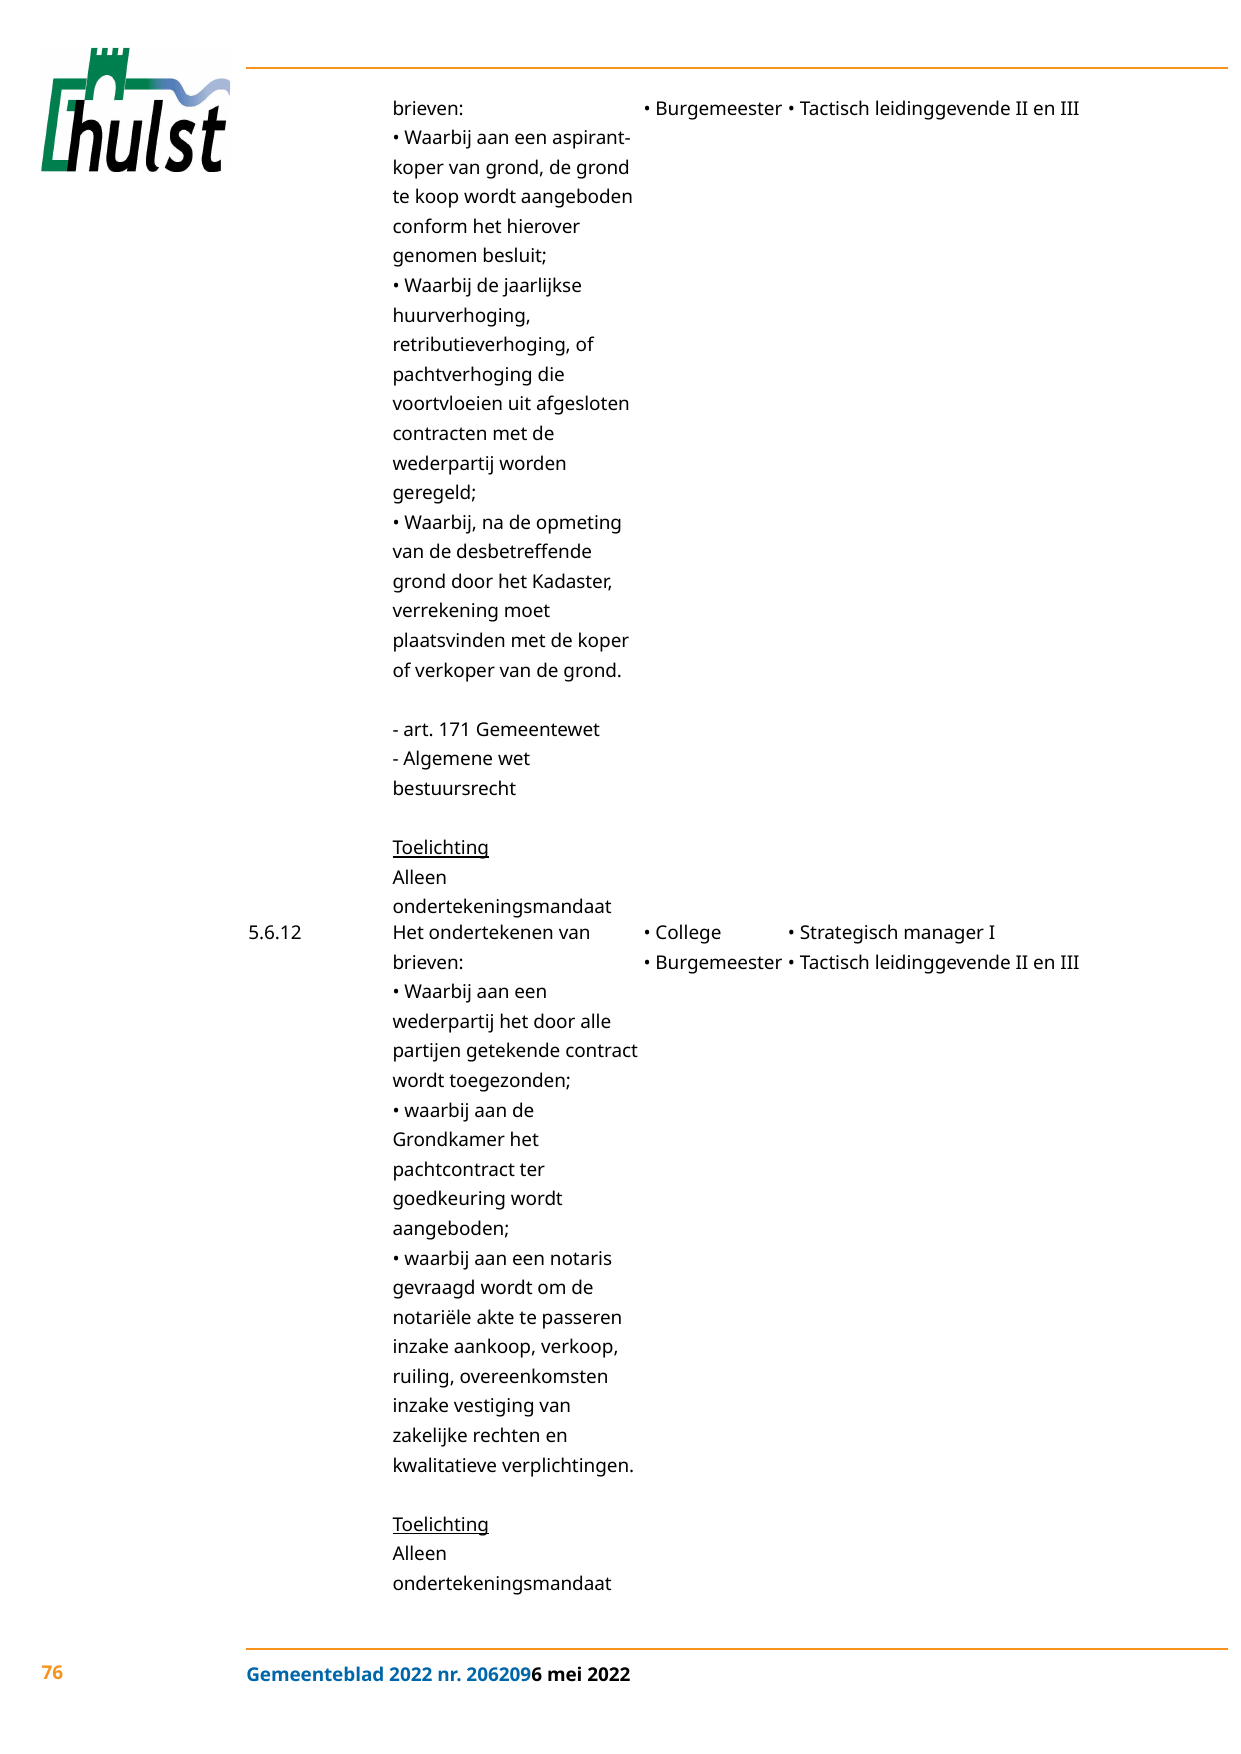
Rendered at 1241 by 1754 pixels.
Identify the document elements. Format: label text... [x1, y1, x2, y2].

table_cell [248, 95, 392, 919]
table_cell brieven: • Waarbij aan een aspirant-koper van grond, de grond te koop wordt aangeboden conform het hierover genomen besluit; • Waarbij de jaarlijkse huurverhoging, retributieverhoging, of pachtverhoging die voortvloeien uit afgesloten contracten met de wederpartij worden geregeld; • Waarbij, na de opmeting van de desbetreffende grond door het Kadaster, verrekening moet plaatsvinden met de koper of verkoper van de grond. - art. 171 Gemeentewet - Algemene wet bestuursrecht Toelichting Alleen ondertekeningsmandaat [392, 95, 643, 919]
table_cell • College • Burgemeester [643, 919, 788, 1596]
table_cell • Strategisch manager I • Tactisch leidinggevende II en III [788, 919, 1152, 1596]
table_cell • Tactisch leidinggevende II en III [788, 95, 1152, 919]
table_cell 5.6.12 [248, 919, 392, 1596]
table_cell Het ondertekenen van brieven: • Waarbij aan een wederpartij het door alle partijen getekende contract wordt toegezonden; • waarbij aan de Grondkamer het pachtcontract ter goedkeuring wordt aangeboden; • waarbij aan een notaris gevraagd wordt om de notariële akte te passeren inzake aankoop, verkoop, ruiling, overeenkomsten inzake vestiging van zakelijke rechten en kwalitatieve verplichtingen. Toelichting Alleen ondertekeningsmandaat [392, 919, 643, 1596]
table_cell • Burgemeester [643, 95, 788, 919]
picture [41, 47, 231, 172]
